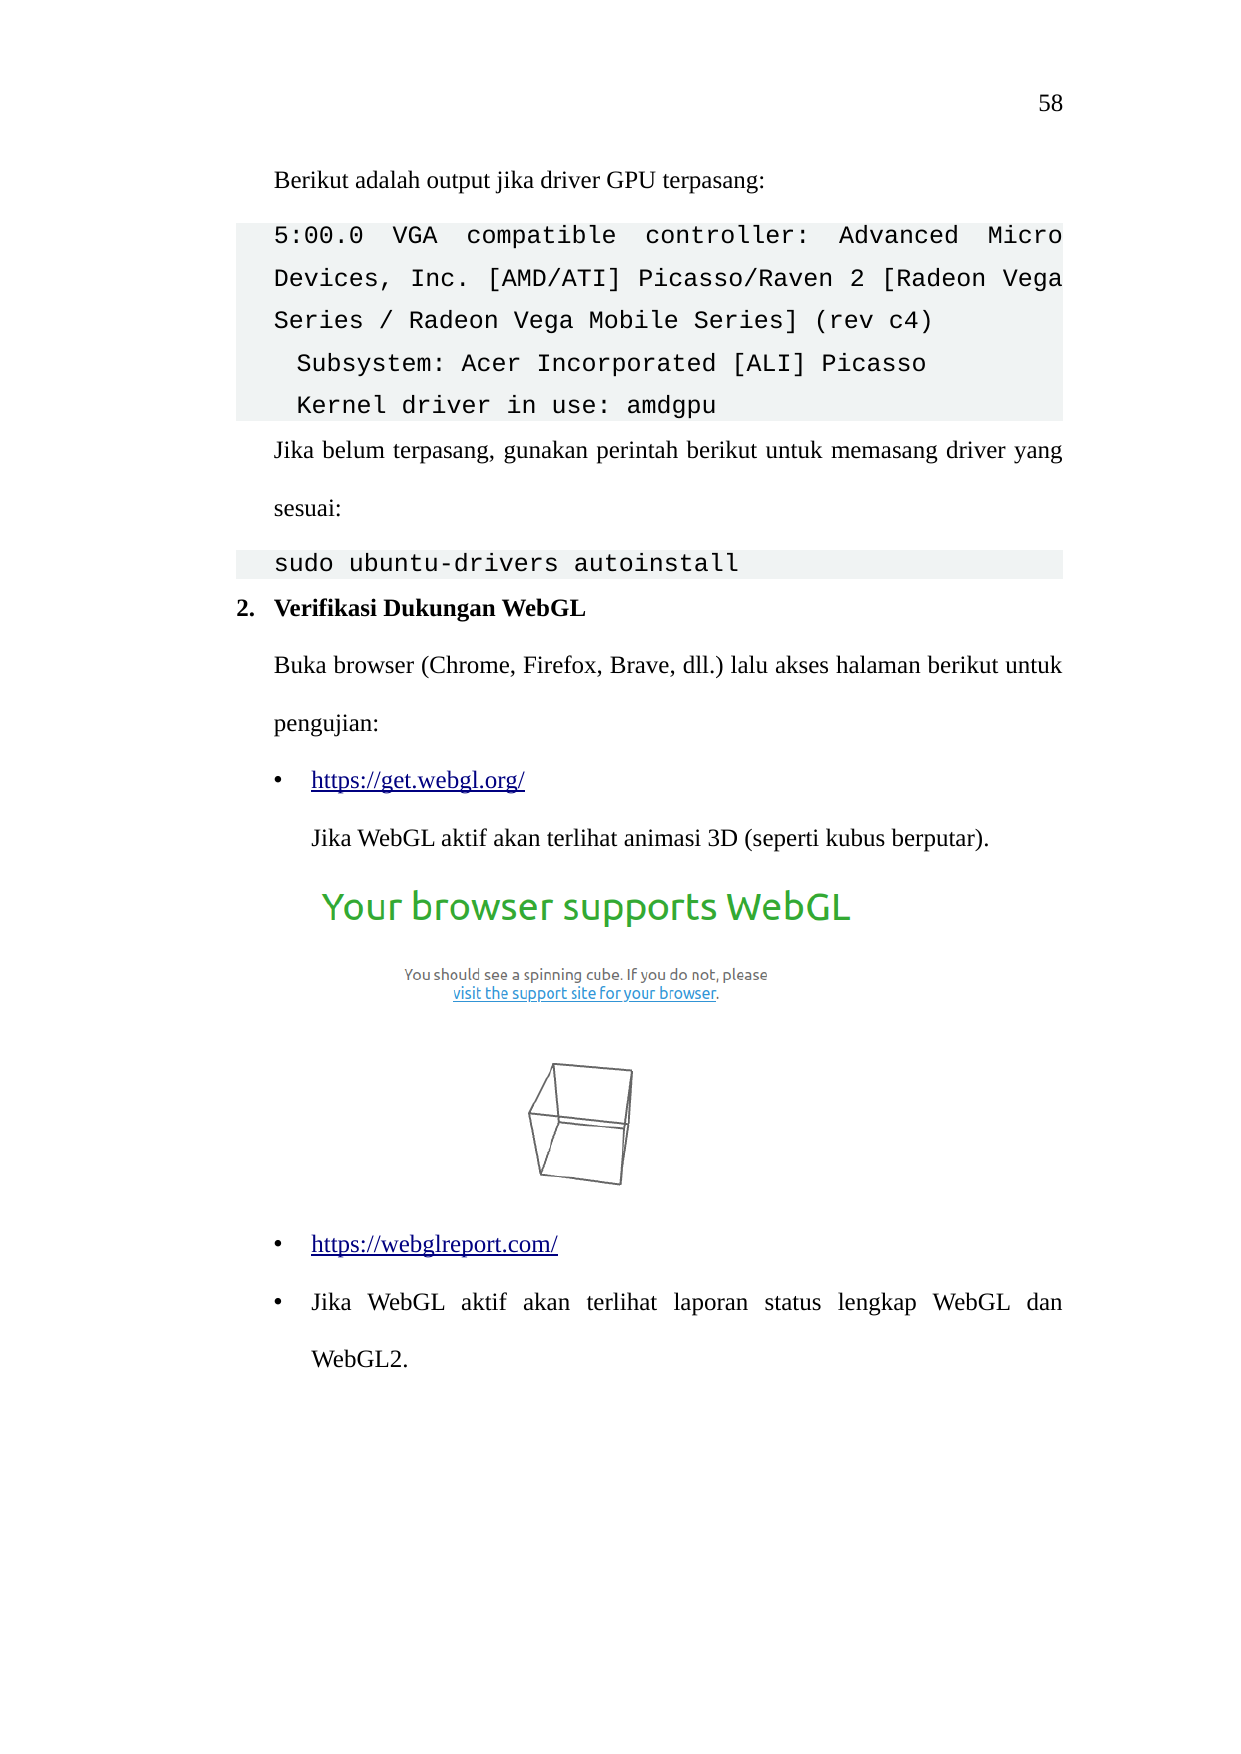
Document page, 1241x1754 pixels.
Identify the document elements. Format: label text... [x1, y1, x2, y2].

list Berikut adalah output jika driver GPU terpasang: [236, 165, 1063, 194]
list Buka browser (Chrome, Firefox, Brave, dll.) lalu akses halaman berikut untuk pengujian: [236, 650, 1063, 737]
list Jika WebGL aktif akan terlihat animasi 3D (seperti kubus berputar). [274, 823, 1063, 852]
list Subsystem: Acer Incorporated [ALI] Picasso [236, 350, 1063, 379]
list Verifikasi Dukungan WebGL [236, 593, 1063, 622]
list Jika WebGL aktif akan terlihat laporan status lengkap WebGL dan WebGL2. [274, 1287, 1063, 1373]
list sudo ubuntu-drivers autoinstall [236, 550, 1063, 579]
list https://webglreport.com/ [274, 1229, 1063, 1258]
list Jika belum terpasang, gunakan perintah berikut untuk memasang driver yang sesuai: [236, 435, 1063, 522]
list 5:00.0 VGA compatible controller: Advanced Micro Devices, Inc. [AMD/ATI] Picasso/Raven 2 [Radeon Vega Series / Radeon Vega Mobile Series] (rev c4) [236, 223, 1063, 336]
list https://get.webgl.org/ [274, 765, 1063, 794]
picture [311, 880, 862, 1201]
list Kernel driver in use: amdgpu [236, 393, 1063, 421]
